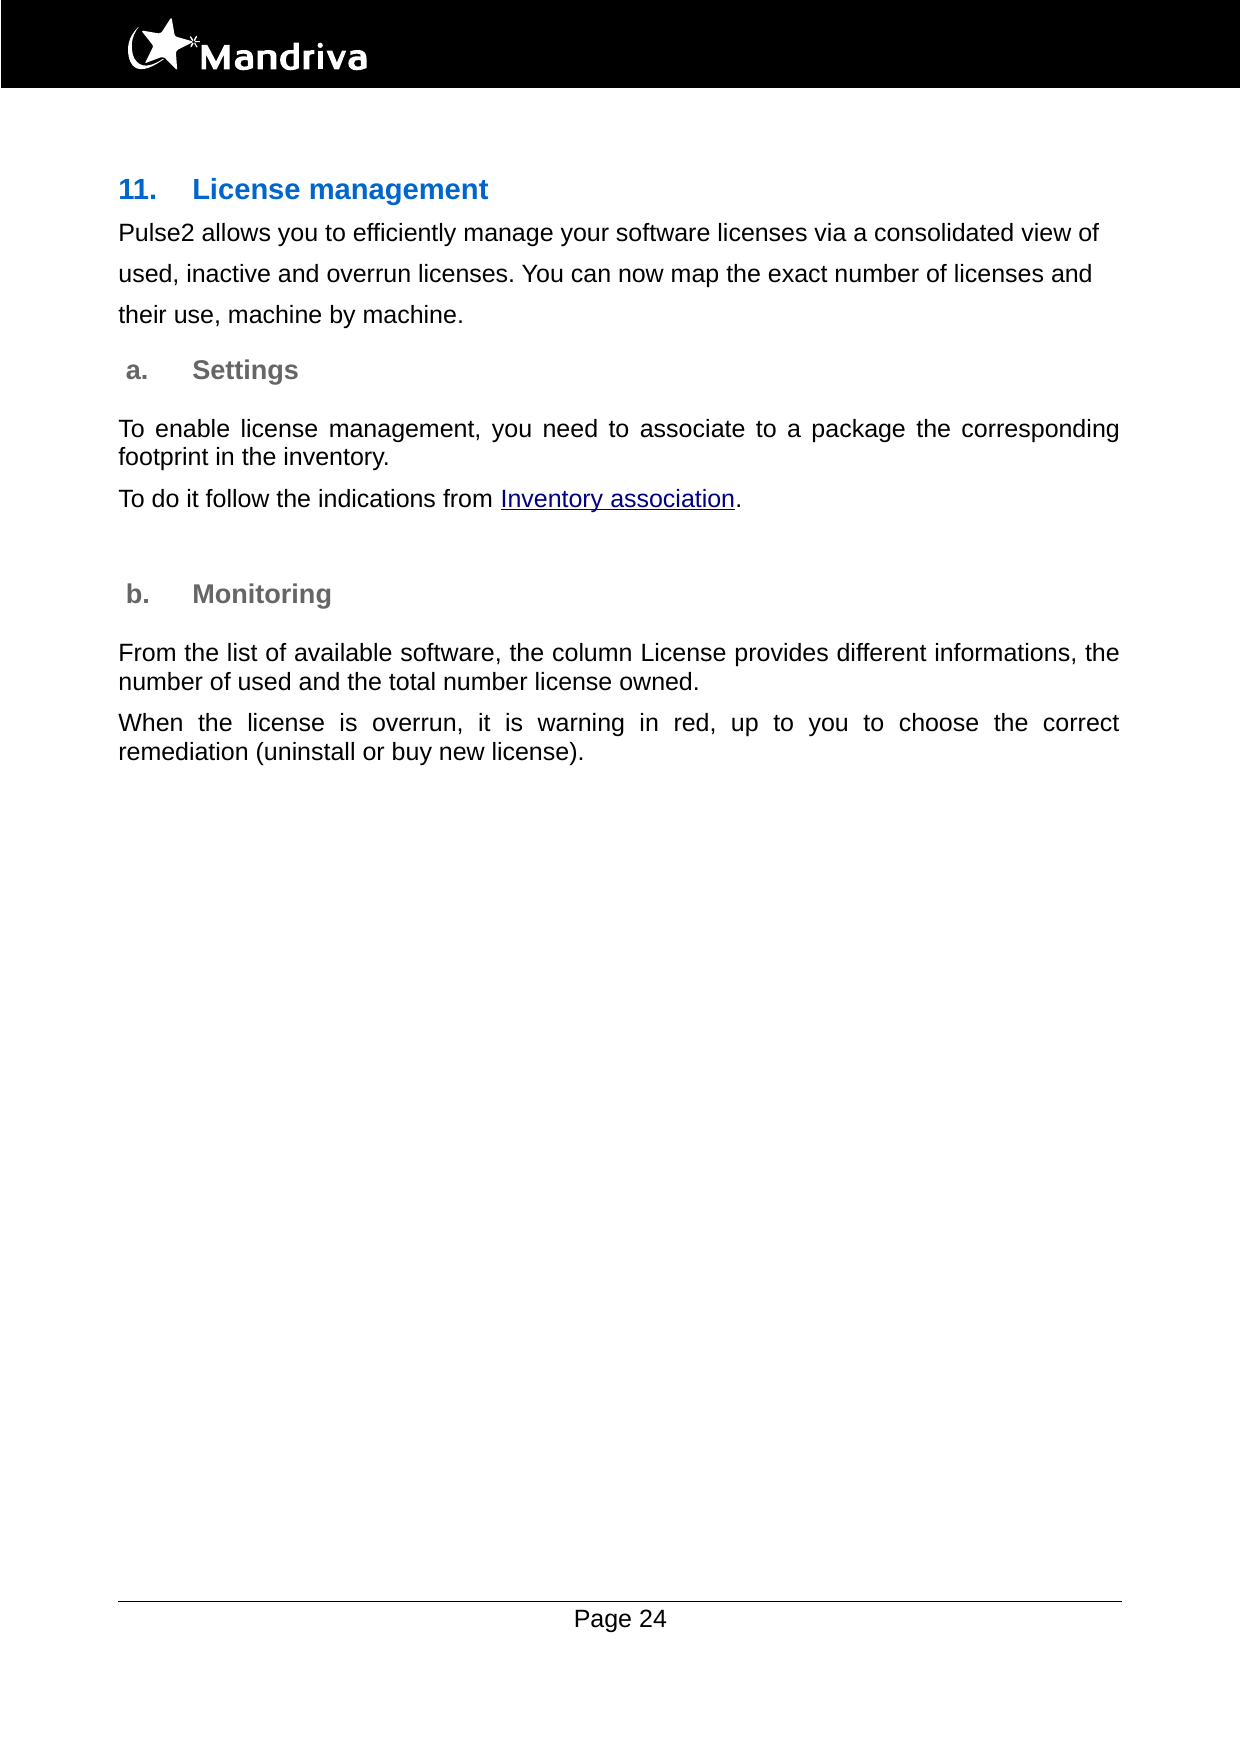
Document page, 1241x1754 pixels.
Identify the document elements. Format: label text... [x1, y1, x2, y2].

text Pulse2 allows you to efficiently manage your software licenses via a consolidated view of [118, 218, 1122, 247]
text To do it follow the indications from Inventory association. [118, 483, 1122, 512]
text used, inactive and overrun licenses. You can now map the exact number of licenses and [118, 259, 1122, 288]
text their use, machine by machine. [118, 300, 1122, 329]
text From the list of available software, the column License provides different informations, the number of used and the total number license owned. [118, 638, 1122, 695]
text To enable license management, you need to associate to a package the corresponding footprint in the inventory. [118, 413, 1122, 471]
subtitle License management [118, 172, 1122, 205]
subtitle Settings [118, 354, 1122, 385]
subtitle Monitoring [118, 578, 1122, 610]
text When the license is overrun, it is warning in red, up to you to choose the correct remediation (uninstall or buy new license). [118, 708, 1122, 765]
